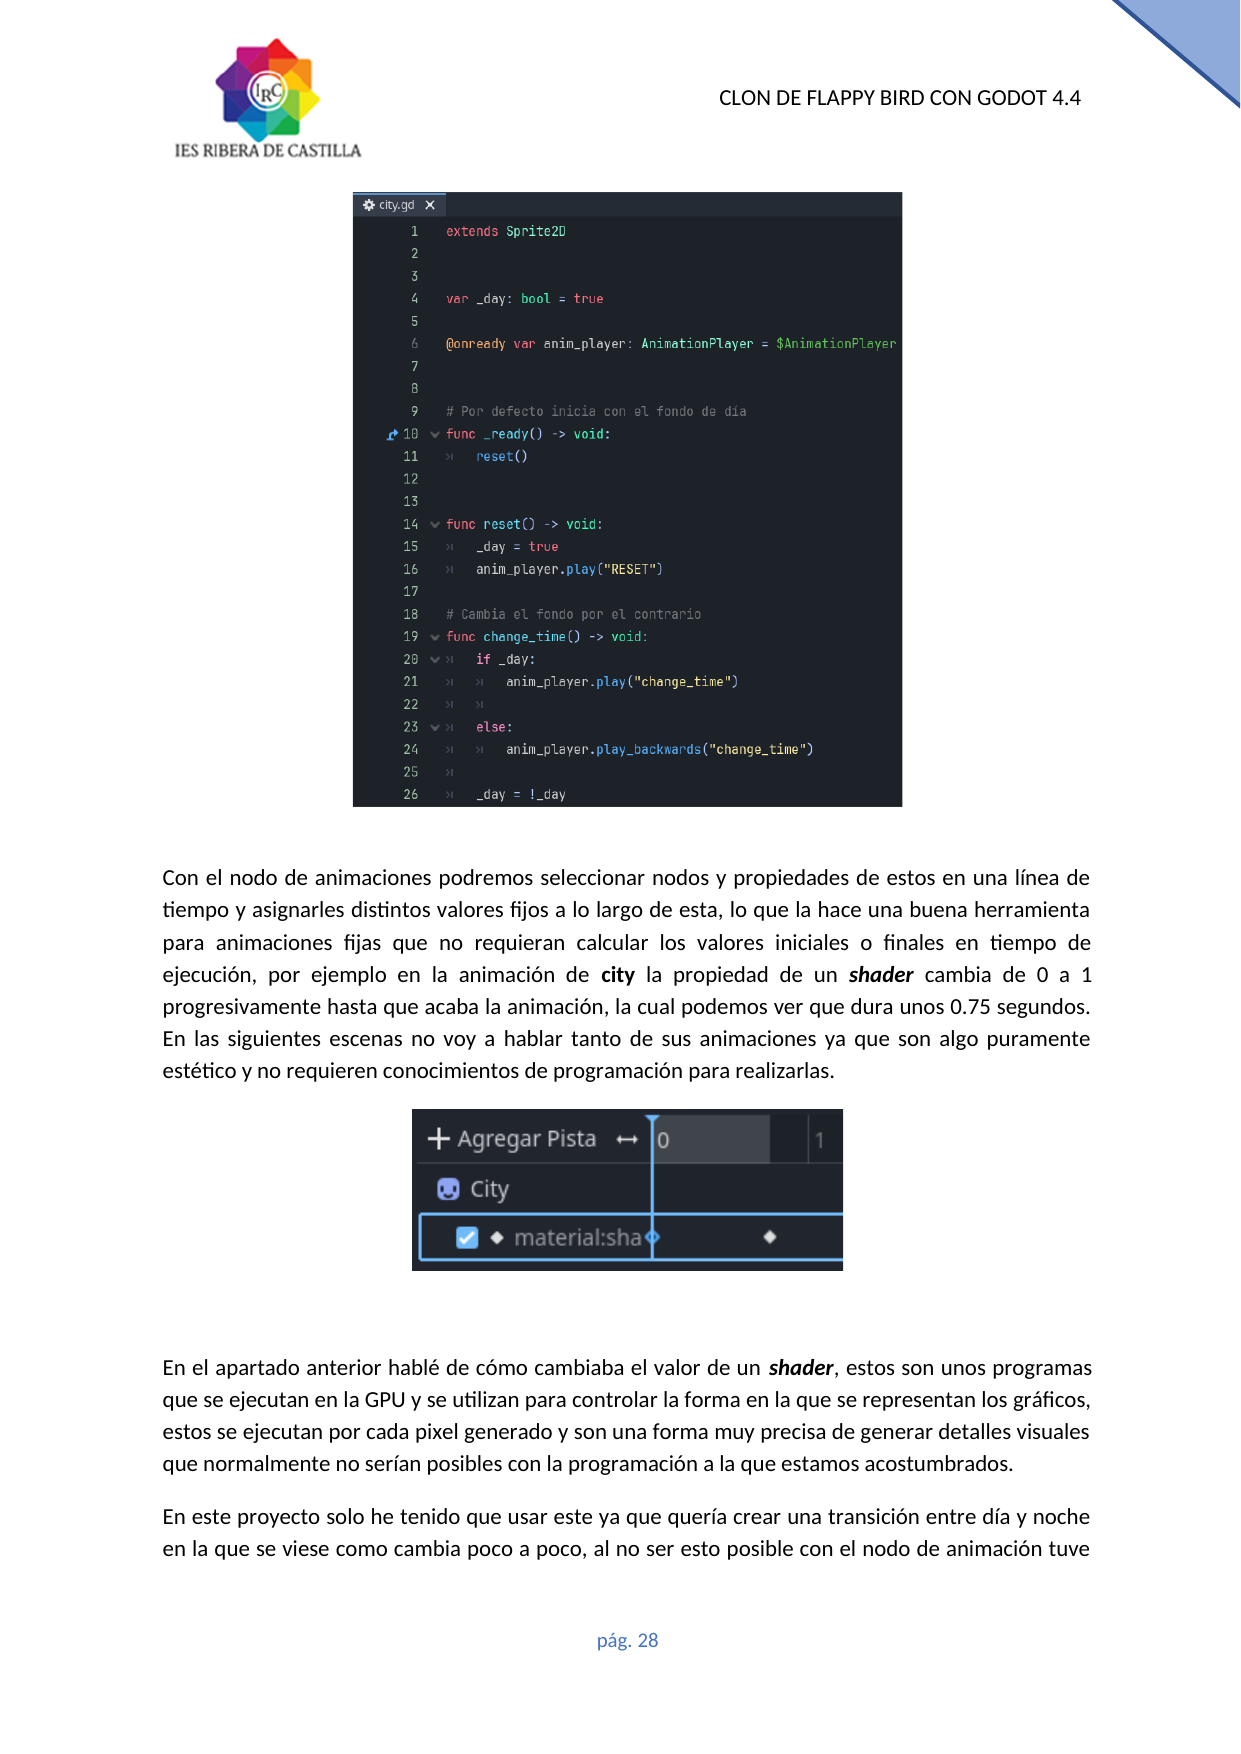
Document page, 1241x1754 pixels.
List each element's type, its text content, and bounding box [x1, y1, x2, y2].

text Con el nodo de animaciones podremos seleccionar nodos y propiedades de estos en una línea de tiempo y asignarles distintos valores fijos a lo largo de esta, lo que la hace una buena herramienta para animaciones fijas que no requieran calcular los valores iniciales o finales en tiempo de ejecución, por ejemplo en la animación de city la propiedad de un shader cambia de 0 a 1 progresivamente hasta que acaba la animación, la cual podemos ver que dura unos 0.75 segundos. En las siguientes escenas no voy a hablar tanto de sus animaciones ya que son algo puramente estético y no requieren conocimientos de programación para realizarlas. [162, 863, 1093, 1084]
text En este proyecto solo he tenido que usar este ya que quería crear una transición entre día y noche en la que se viese como cambia poco a poco, al no ser esto posible con el nodo de animación tuve [162, 1502, 1093, 1562]
picture [412, 1109, 844, 1271]
picture [352, 192, 903, 807]
text En el apartado anterior hablé de cómo cambiaba el valor de un shader, estos son unos programas que se ejecutan en la GPU y se utilizan para controlar la forma en la que se representan los gráficos, estos se ejecutan por cada pixel generado y son una forma muy precisa de generar detalles visuales que normalmente no serían posibles con la programación a la que estamos acostumbrados. [162, 1353, 1093, 1477]
picture [173, 29, 366, 164]
